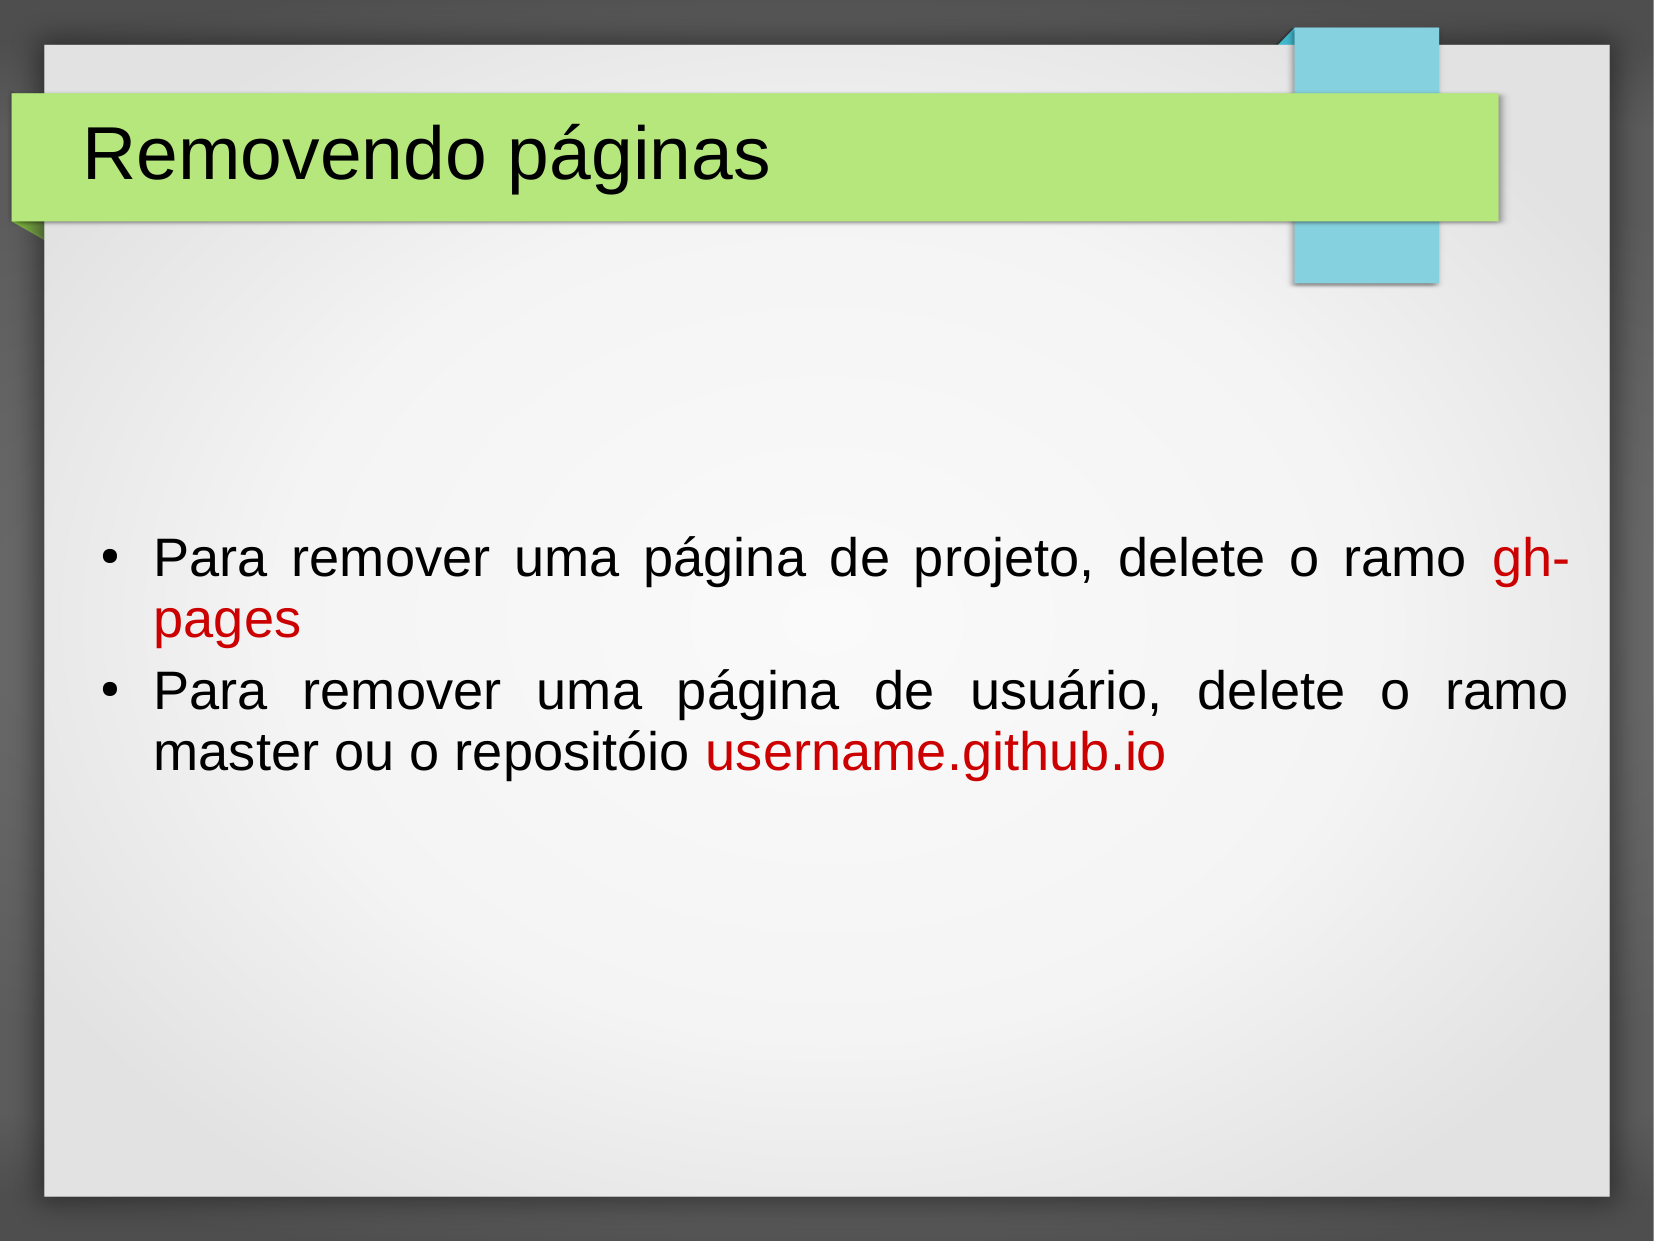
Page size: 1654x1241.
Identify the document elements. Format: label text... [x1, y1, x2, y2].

list Para remover uma página de projeto, delete o ramo gh-pages Para remover uma página de usuário, delete o ramo master ou o repositóio username.github.io [82, 295, 1571, 1015]
title Removendo páginas [82, 94, 1264, 213]
picture [0, 0, 1654, 1241]
